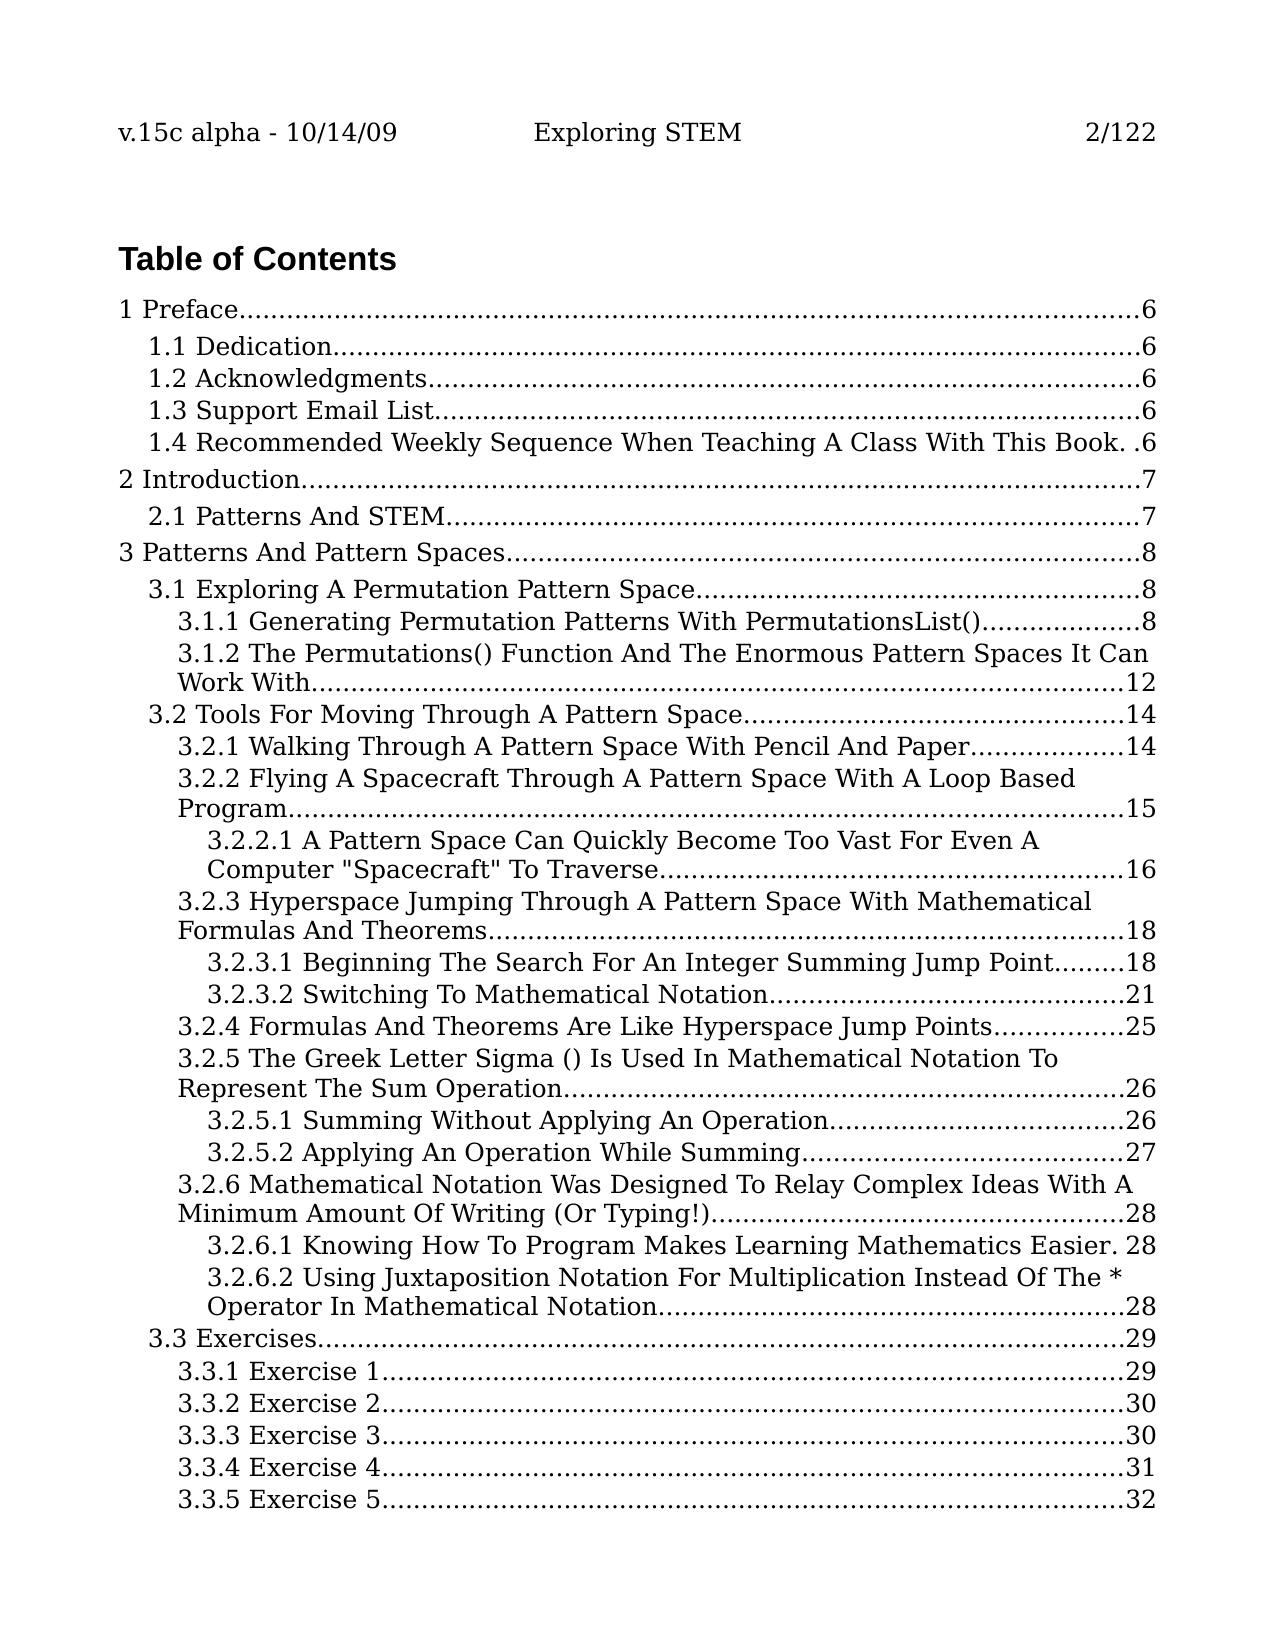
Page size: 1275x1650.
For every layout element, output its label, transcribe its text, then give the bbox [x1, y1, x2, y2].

text 1.1 Dedication 6 [148, 332, 1157, 361]
text 3.2.6 Mathematical Notation Was Designed To Relay Complex Ideas With A Minimum Amount Of Writing (Or Typing!) 28 [177, 1170, 1157, 1228]
text 3.2.1 Walking Through A Pattern Space With Pencil And Paper 14 [177, 732, 1157, 762]
text 1.3 Support Email List 6 [148, 396, 1157, 425]
text 3.2.5.2 Applying An Operation While Summing 27 [207, 1138, 1157, 1167]
text 3.3.5 Exercise 5 32 [177, 1485, 1157, 1514]
text 2 Introduction 7 [118, 465, 1157, 494]
text 3.2.4 Formulas And Theorems Are Like Hyperspace Jump Points 25 [177, 1012, 1157, 1042]
text 3.3.3 Exercise 3 30 [177, 1421, 1157, 1450]
text 3.2.3 Hyperspace Jumping Through A Pattern Space With Mathematical Formulas And Theorems 18 [177, 887, 1157, 945]
text 3 Patterns And Pattern Spaces 8 [118, 538, 1157, 567]
text 3.2.2.1 A Pattern Space Can Quickly Become Too Vast For Even A Computer "Spacecraft" To Traverse 16 [207, 826, 1157, 884]
text 1.2 Acknowledgments 6 [148, 364, 1157, 393]
text 1.4 Recommended Weekly Sequence When Teaching A Class With This Book 6 [148, 428, 1157, 457]
text 3.2 Tools For Moving Through A Pattern Space 14 [148, 700, 1157, 729]
text 3.2.6.1 Knowing How To Program Makes Learning Mathematics Easier 28 [207, 1231, 1157, 1260]
text 3.3.4 Exercise 4 31 [177, 1453, 1157, 1482]
text 1 Preface 6 [118, 295, 1157, 324]
text 3.2.3.2 Switching To Mathematical Notation 21 [207, 980, 1157, 1009]
text 3.3.2 Exercise 2 30 [177, 1389, 1157, 1418]
text 3.2.3.1 Beginning The Search For An Integer Summing Jump Point 18 [207, 948, 1157, 977]
subtitle Table of Contents [118, 239, 1157, 277]
text 3.3 Exercises 29 [148, 1324, 1157, 1354]
text 2.1 Patterns And STEM 7 [148, 502, 1157, 531]
text 3.2.6.2 Using Juxtaposition Notation For Multiplication Instead Of The * Operator In Mathematical Notation 28 [207, 1263, 1157, 1322]
text 3.1.2 The Permutations() Function And The Enormous Pattern Spaces It Can Work With 12 [177, 639, 1157, 697]
text 3.2.5.1 Summing Without Applying An Operation 26 [207, 1106, 1157, 1135]
text 3.1 Exploring A Permutation Pattern Space 8 [148, 575, 1157, 604]
text 3.1.1 Generating Permutation Patterns With PermutationsList() 8 [177, 607, 1157, 636]
text 3.2.5 The Greek Letter Sigma () Is Used In Mathematical Notation To Represent The Sum Operation 26 [177, 1044, 1157, 1103]
text 3.2.2 Flying A Spacecraft Through A Pattern Space With A Loop Based Program 15 [177, 764, 1157, 823]
text 3.3.1 Exercise 1 29 [177, 1357, 1157, 1386]
